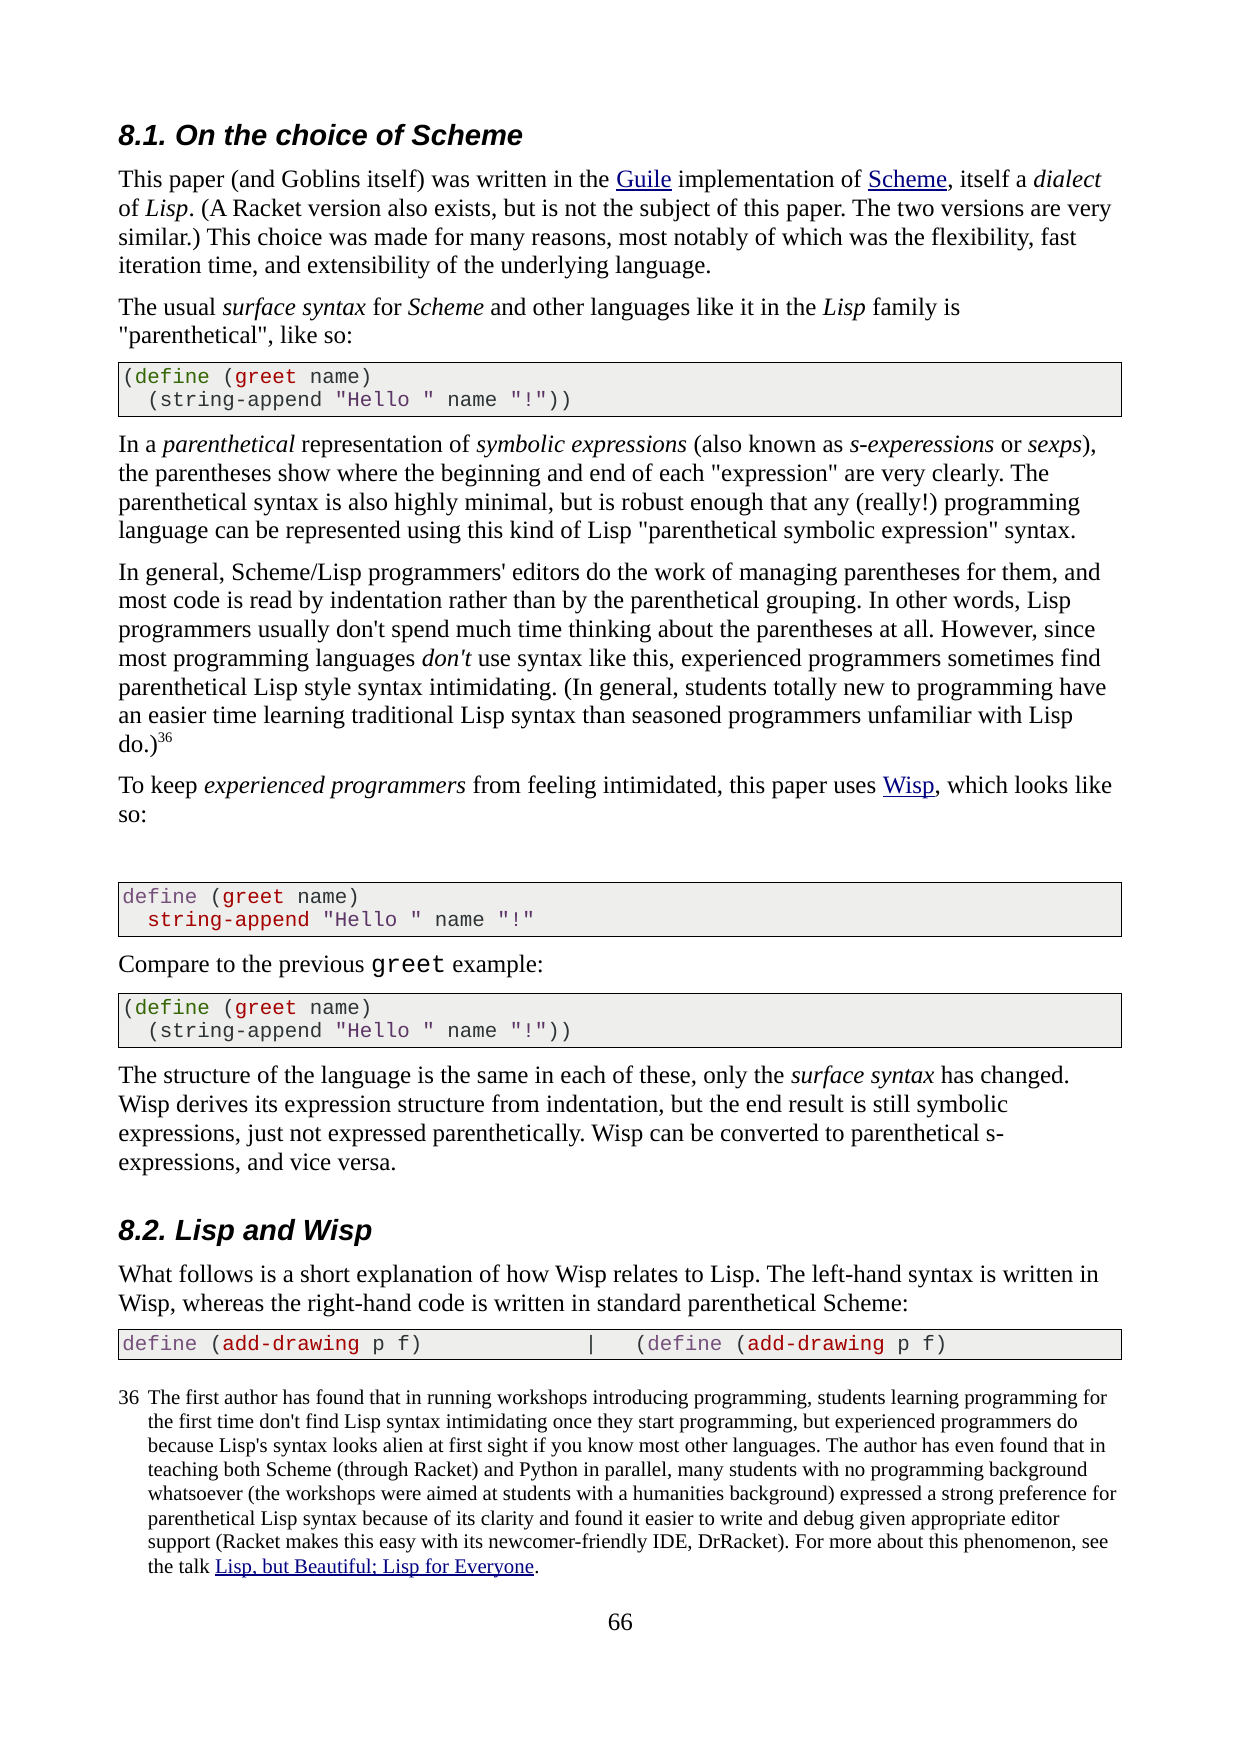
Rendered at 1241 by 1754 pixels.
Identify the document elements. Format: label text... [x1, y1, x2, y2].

text (string-append "Hello " name "!")) [119, 1016, 1121, 1047]
text (define (greet name) [119, 994, 1121, 1016]
text define (add-drawing p f) | (define (add-drawing p f) [119, 1330, 1121, 1359]
text This paper (and Goblins itself) was written in the Guile implementation of Scheme, itself a dialect of Lisp. (A Racket version also exists, but is not the subject of this paper. The two versions are very similar.) This choice was made for many reasons, most notably of which was the flexibility, fast iteration time, and extensibility of the underlying language. [118, 164, 1122, 279]
subtitle Lisp and Wisp [118, 1213, 1122, 1246]
text What follows is a short explanation of how Wisp relates to Lisp. The left-hand syntax is written in Wisp, whereas the right-hand code is written in standard parenthetical Scheme: [118, 1259, 1122, 1316]
text The first author has found that in running workshops introducing programming, students learning programming for the first time don't find Lisp syntax intimidating once they start programming, but experienced programmers do because Lisp's syntax looks alien at first sight if you know most other languages. The author has even found that in teaching both Scheme (through Racket) and Python in parallel, many students with no programming background whatsoever (the workshops were aimed at students with a humanities background) expressed a strong preference for parenthetical Lisp syntax because of its clarity and found it easier to write and debug given appropriate editor support (Racket makes this easy with its newcomer-friendly IDE, DrRacket). For more about this phenomenon, see the talk Lisp, but Beautiful; Lisp for Everyone. [118, 1385, 1122, 1578]
text In a parenthetical representation of symbolic expressions (also known as s-experessions or sexps), the parentheses show where the beginning and end of each "expression" are very clearly. The parenthetical syntax is also highly minimal, but is robust enough that any (really!) programming language can be represented using this kind of Lisp "parenthetical symbolic expression" syntax. [118, 429, 1122, 544]
subtitle On the choice of Scheme [118, 118, 1122, 152]
text The structure of the language is the same in each of these, only the surface syntax has changed. Wisp derives its expression structure from indentation, but the end result is still symbolic expressions, just not expressed parenthetically. Wisp can be converted to parenthetical s-expressions, and vice versa. [118, 1060, 1122, 1175]
text (define (greet name) [119, 363, 1121, 385]
text The usual surface syntax for Scheme and other languages like it in the Lisp family is "parenthetical", like so: [118, 292, 1122, 349]
text define (greet name) [119, 883, 1121, 905]
text To keep experienced programmers from feeling intimidated, this paper uses Wisp, which looks like so: [118, 771, 1122, 828]
text (string-append "Hello " name "!")) [119, 385, 1121, 416]
text string-append "Hello " name "!" [119, 905, 1121, 936]
text In general, Scheme/Lisp programmers' editors do the work of managing parentheses for them, and most code is read by indentation rather than by the parenthetical grouping. In other words, Lisp programmers usually don't spend much time thinking about the parentheses at all. However, since most programming languages don't use syntax like this, experienced programmers sometimes find parenthetical Lisp style syntax intimidating. (In general, students totally new to programming have an easier time learning traditional Lisp syntax than seasoned programmers unfamiliar with Lisp do.) [118, 557, 1122, 758]
text Compare to the previous greet example: [118, 949, 1122, 980]
